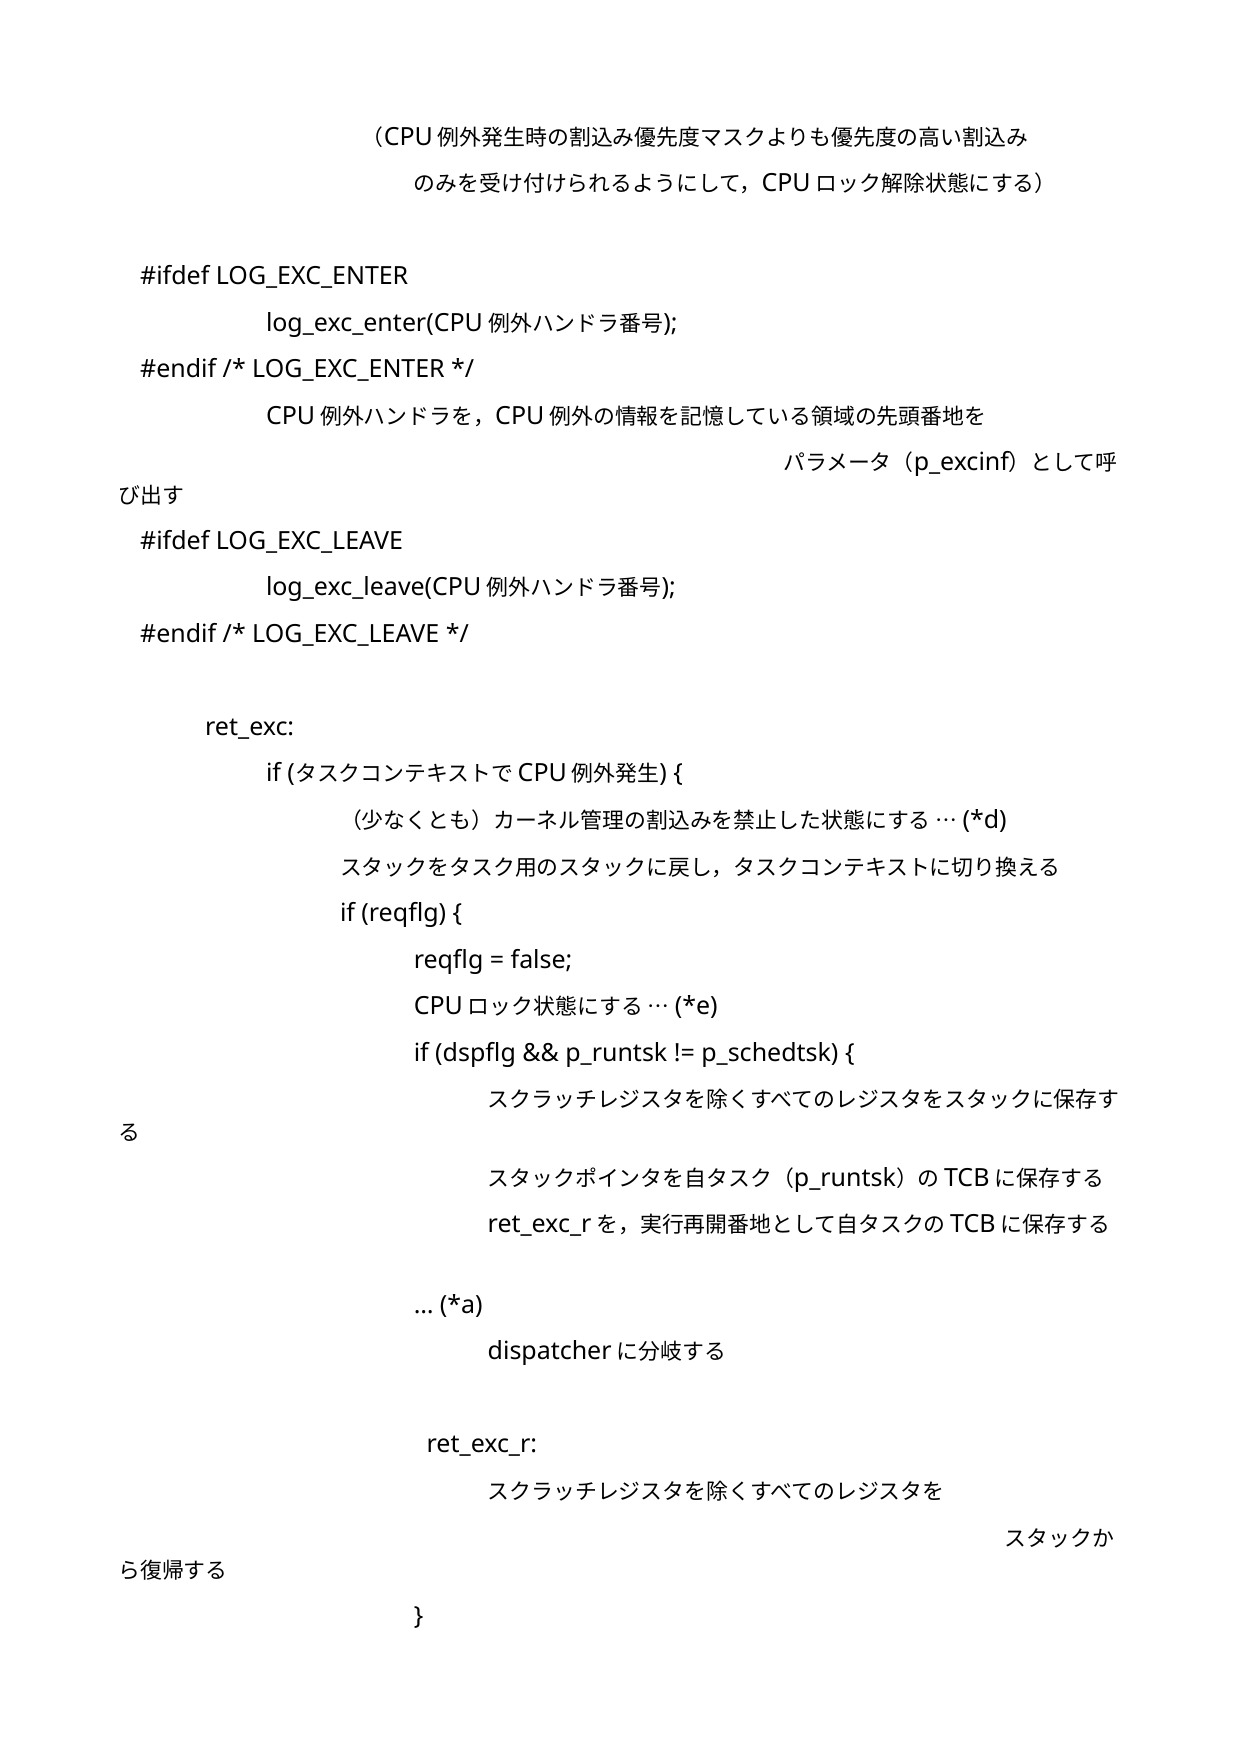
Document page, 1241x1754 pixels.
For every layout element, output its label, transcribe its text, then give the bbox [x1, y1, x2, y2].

text のみを受け付けられるようにして，CPUロック解除状態にする） [118, 165, 1122, 199]
text ret_exc: [118, 708, 1122, 743]
text } [118, 1597, 1122, 1632]
text #endif /* LOG_EXC_LEAVE */ [118, 615, 1122, 649]
text if (reqflg) { [118, 895, 1122, 929]
text reqflg = false; [118, 941, 1122, 975]
text log_exc_leave(CPU例外ハンドラ番号); [118, 569, 1122, 603]
text CPUロック状態にする … (*e) [118, 988, 1122, 1022]
text dispatcherに分岐する [118, 1333, 1122, 1367]
text ret_exc_rを，実行再開番地として自タスクのTCBに保存する [118, 1206, 1122, 1240]
text スタックから復帰する [118, 1519, 1122, 1585]
text スクラッチレジスタを除くすべてのレジスタを [118, 1473, 1122, 1507]
text スタックポインタを自タスク（p_runtsk）のTCBに保存する [118, 1159, 1122, 1193]
text … (*a) [118, 1252, 1122, 1321]
text #endif /* LOG_EXC_ENTER */ [118, 351, 1122, 385]
text #ifdef LOG_EXC_LEAVE [118, 522, 1122, 556]
text スタックをタスク用のスタックに戻し，タスクコンテキストに切り換える [118, 848, 1122, 882]
text CPU例外ハンドラを，CPU例外の情報を記憶している領域の先頭番地を [118, 397, 1122, 432]
text スクラッチレジスタを除くすべてのレジスタをスタックに保存する [118, 1081, 1122, 1147]
text log_exc_enter(CPU例外ハンドラ番号); [118, 304, 1122, 338]
text パラメータ（p_excinf）として呼び出す [118, 444, 1122, 510]
text #ifdef LOG_EXC_ENTER [118, 258, 1122, 292]
text ret_exc_r: [118, 1426, 1122, 1460]
text if (dspflg && p_runtsk != p_schedtsk) { [118, 1034, 1122, 1068]
text if (タスクコンテキストでCPU例外発生) { [118, 755, 1122, 789]
text （CPU例外発生時の割込み優先度マスクよりも優先度の高い割込み [118, 118, 1122, 152]
text （少なくとも）カーネル管理の割込みを禁止した状態にする … (*d) [118, 802, 1122, 836]
